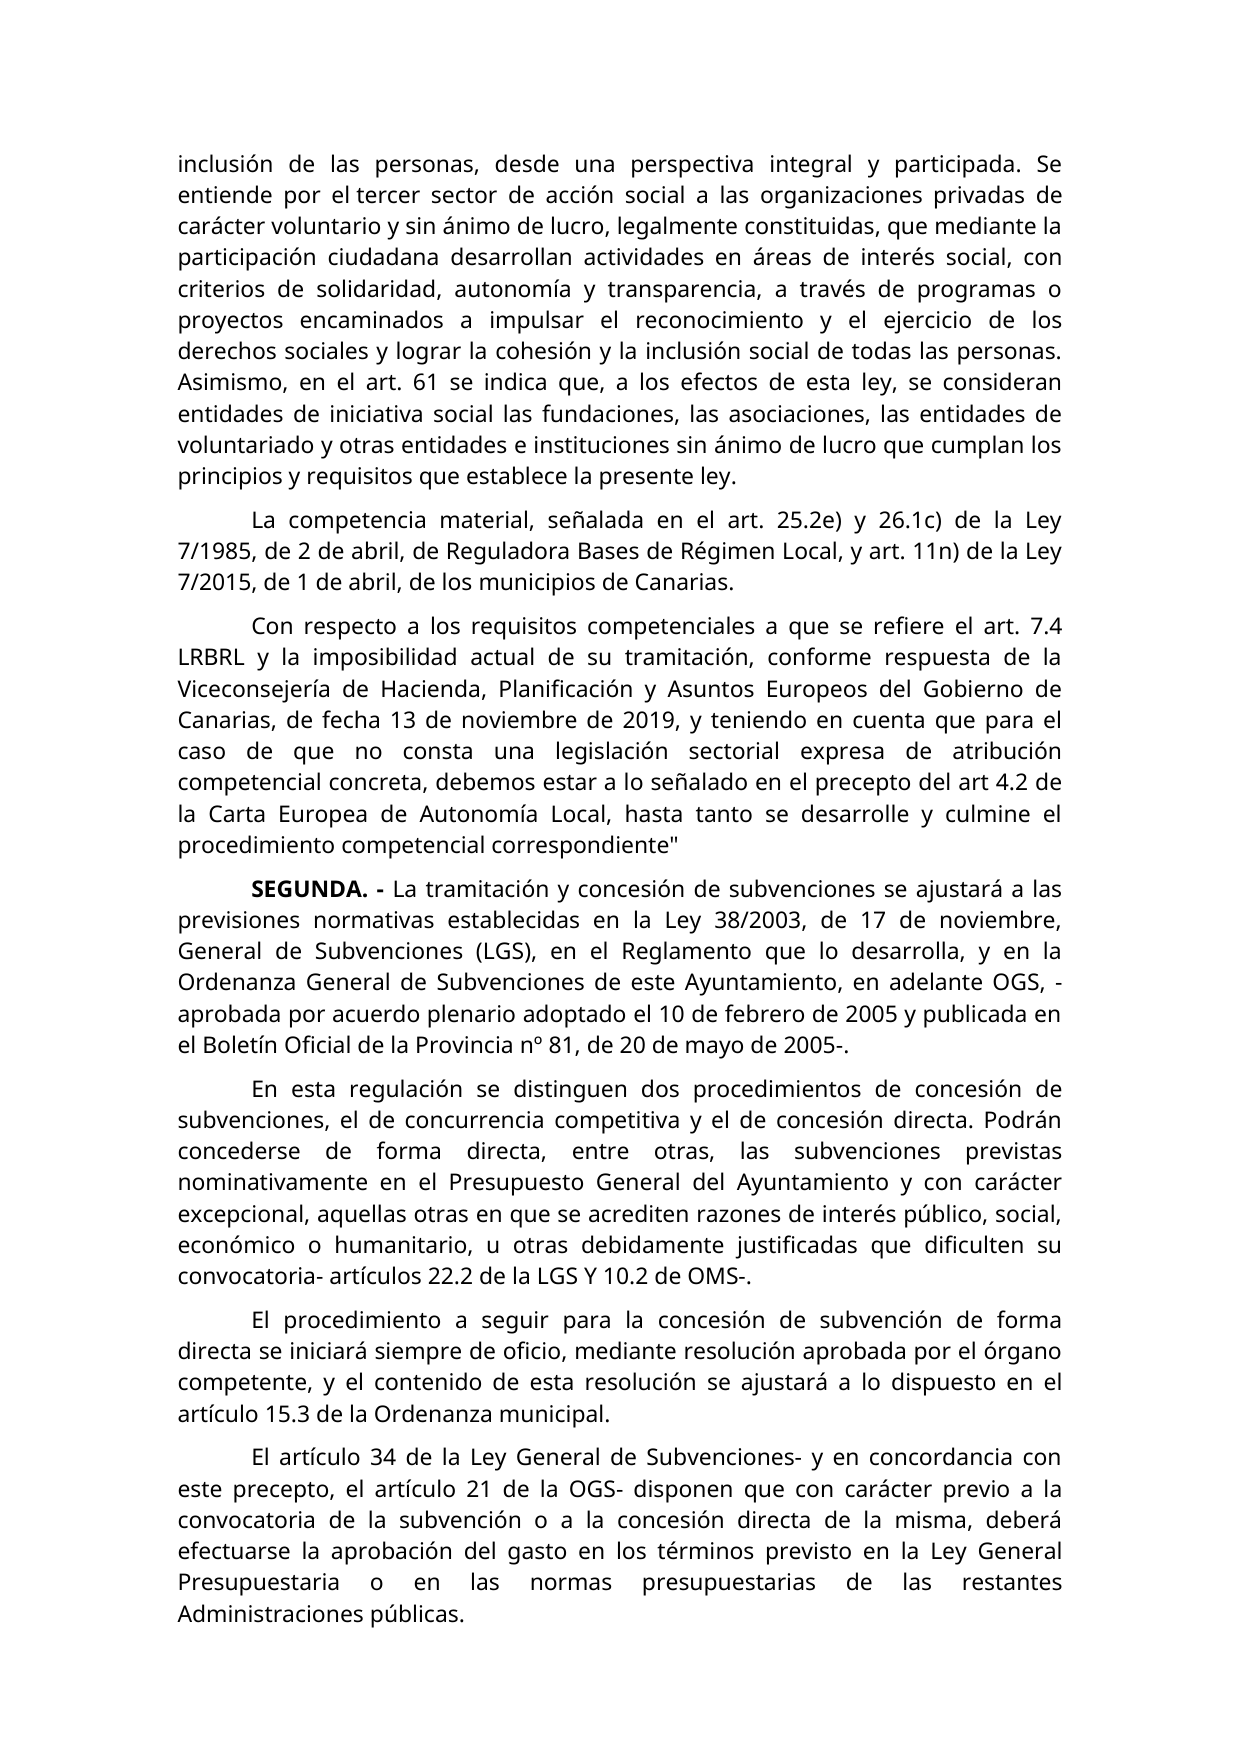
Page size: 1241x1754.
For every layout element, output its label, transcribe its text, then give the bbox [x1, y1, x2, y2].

text En esta regulación se distinguen dos procedimientos de concesión de subvenciones, el de concurrencia competitiva y el de concesión directa. Podrán concederse de forma directa, entre otras, las subvenciones previstas nominativamente en el Presupuesto General del Ayuntamiento y con carácter excepcional, aquellas otras en que se acrediten razones de interés público, social, económico o humanitario, u otras debidamente justificadas que dificulten su convocatoria- artículos 22.2 de la LGS Y 10.2 de OMS-. [177, 1073, 1063, 1291]
text El procedimiento a seguir para la concesión de subvención de forma directa se iniciará siempre de oficio, mediante resolución aprobada por el órgano competente, y el contenido de esta resolución se ajustará a lo dispuesto en el artículo 15.3 de la Ordenanza municipal. [177, 1304, 1063, 1429]
text El artículo 34 de la Ley General de Subvenciones- y en concordancia con este precepto, el artículo 21 de la OGS- disponen que con carácter previo a la convocatoria de la subvención o a la concesión directa de la misma, deberá efectuarse la aprobación del gasto en los términos previsto en la Ley General Presupuestaria o en las normas presupuestarias de las restantes Administraciones públicas. [177, 1441, 1063, 1629]
text inclusión de las personas, desde una perspectiva integral y participada. Se entiende por el tercer sector de acción social a las organizaciones privadas de carácter voluntario y sin ánimo de lucro, legalmente constituidas, que mediante la participación ciudadana desarrollan actividades en áreas de interés social, con criterios de solidaridad, autonomía y transparencia, a través de programas o proyectos encaminados a impulsar el reconocimiento y el ejercicio de los derechos sociales y lograr la cohesión y la inclusión social de todas las personas. Asimismo, en el art. 61 se indica que, a los efectos de esta ley, se consideran entidades de iniciativa social las fundaciones, las asociaciones, las entidades de voluntariado y otras entidades e instituciones sin ánimo de lucro que cumplan los principios y requisitos que establece la presente ley. [177, 148, 1063, 491]
text SEGUNDA. - La tramitación y concesión de subvenciones se ajustará a las previsiones normativas establecidas en la Ley 38/2003, de 17 de noviembre, General de Subvenciones (LGS), en el Reglamento que lo desarrolla, y en la Ordenanza General de Subvenciones de este Ayuntamiento, en adelante OGS, - aprobada por acuerdo plenario adoptado el 10 de febrero de 2005 y publicada en el Boletín Oficial de la Provincia nº 81, de 20 de mayo de 2005-. [177, 873, 1063, 1060]
text La competencia material, señalada en el art. 25.2e) y 26.1c) de la Ley 7/1985, de 2 de abril, de Reguladora Bases de Régimen Local, y art. 11n) de la Ley 7/2015, de 1 de abril, de los municipios de Canarias. [177, 504, 1063, 598]
text Con respecto a los requisitos competenciales a que se refiere el art. 7.4 LRBRL y la imposibilidad actual de su tramitación, conforme respuesta de la Viceconsejería de Hacienda, Planificación y Asuntos Europeos del Gobierno de Canarias, de fecha 13 de noviembre de 2019, y teniendo en cuenta que para el caso de que no consta una legislación sectorial expresa de atribución competencial concreta, debemos estar a lo señalado en el precepto del art 4.2 de la Carta Europea de Autonomía Local, hasta tanto se desarrolle y culmine el procedimiento competencial correspondiente" [177, 610, 1063, 860]
